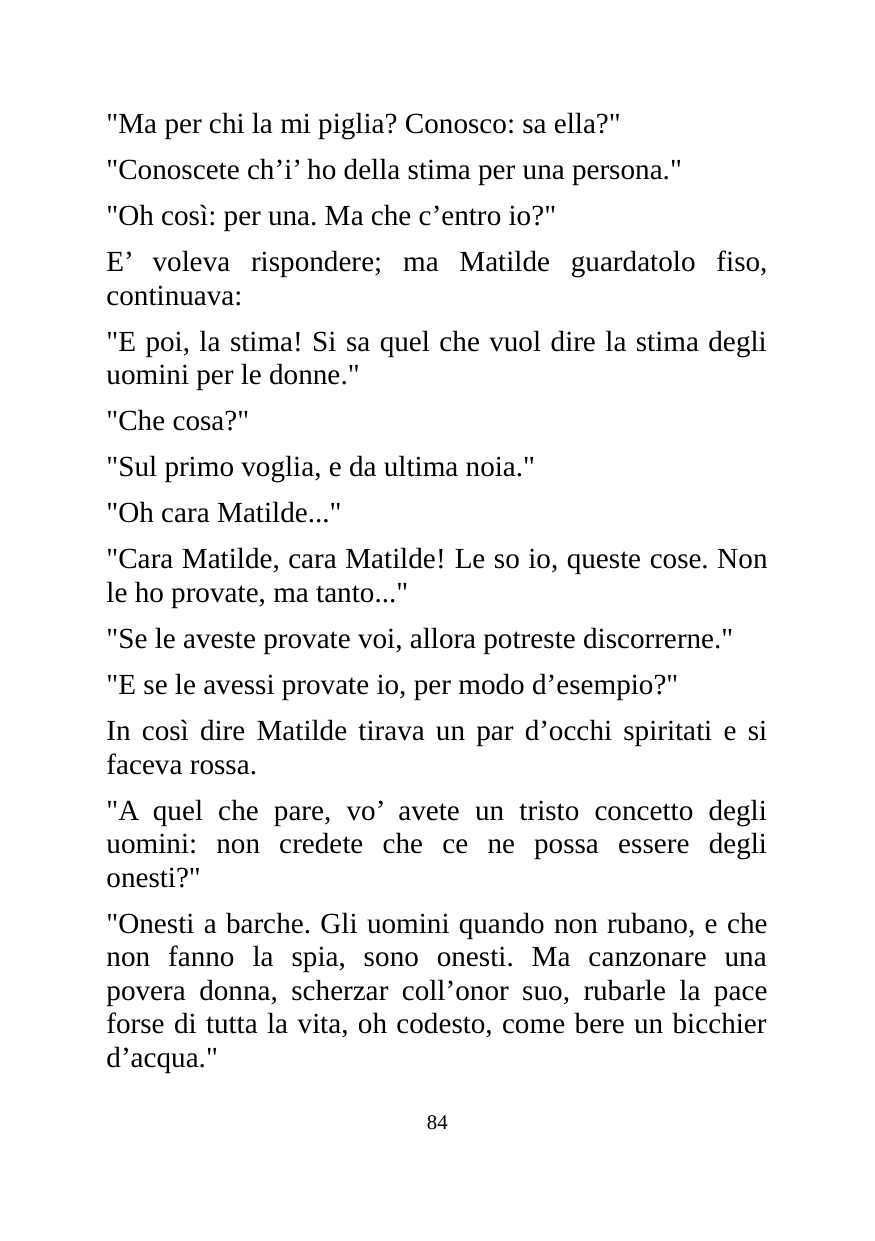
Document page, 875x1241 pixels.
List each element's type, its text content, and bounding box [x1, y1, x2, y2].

text "A quel che pare, vo’ avete un tristo concetto degli uomini: non credete che ce ne possa essere degli onesti?" [106, 793, 768, 893]
text "E se le avessi provate io, per modo d’esempio?" [106, 667, 768, 701]
text "E poi, la stima! Si sa quel che vuol dire la stima degli uomini per le donne." [106, 324, 768, 391]
text In così dire Matilde tirava un par d’occhi spiritati e si faceva rossa. [106, 713, 768, 780]
text "Sul primo voglia, e da ultima noia." [106, 449, 768, 483]
text "Oh cara Matilde..." [106, 496, 768, 529]
text E’ voleva rispondere; ma Matilde guardatolo fiso, continuava: [106, 244, 768, 311]
text "Cara Matilde, cara Matilde! Le so io, queste cose. Non le ho provate, ma tanto..." [106, 542, 768, 609]
text "Se le aveste provate voi, allora potreste discorrerne." [106, 621, 768, 655]
text "Che cosa?" [106, 403, 768, 437]
text "Oh così: per una. Ma che c’entro io?" [106, 198, 768, 232]
text "Conoscete ch’i’ ho della stima per una persona." [106, 152, 768, 186]
text "Ma per chi la mi piglia? Conosco: sa ella?" [106, 106, 768, 140]
text "Onesti a barche. Gli uomini quando non rubano, e che non fanno la spia, sono onesti. Ma canzonare una povera donna, scherzar coll’onor suo, rubarle la pace forse di tutta la vita, oh codesto, come bere un bicchier d’acqua." [106, 906, 768, 1074]
